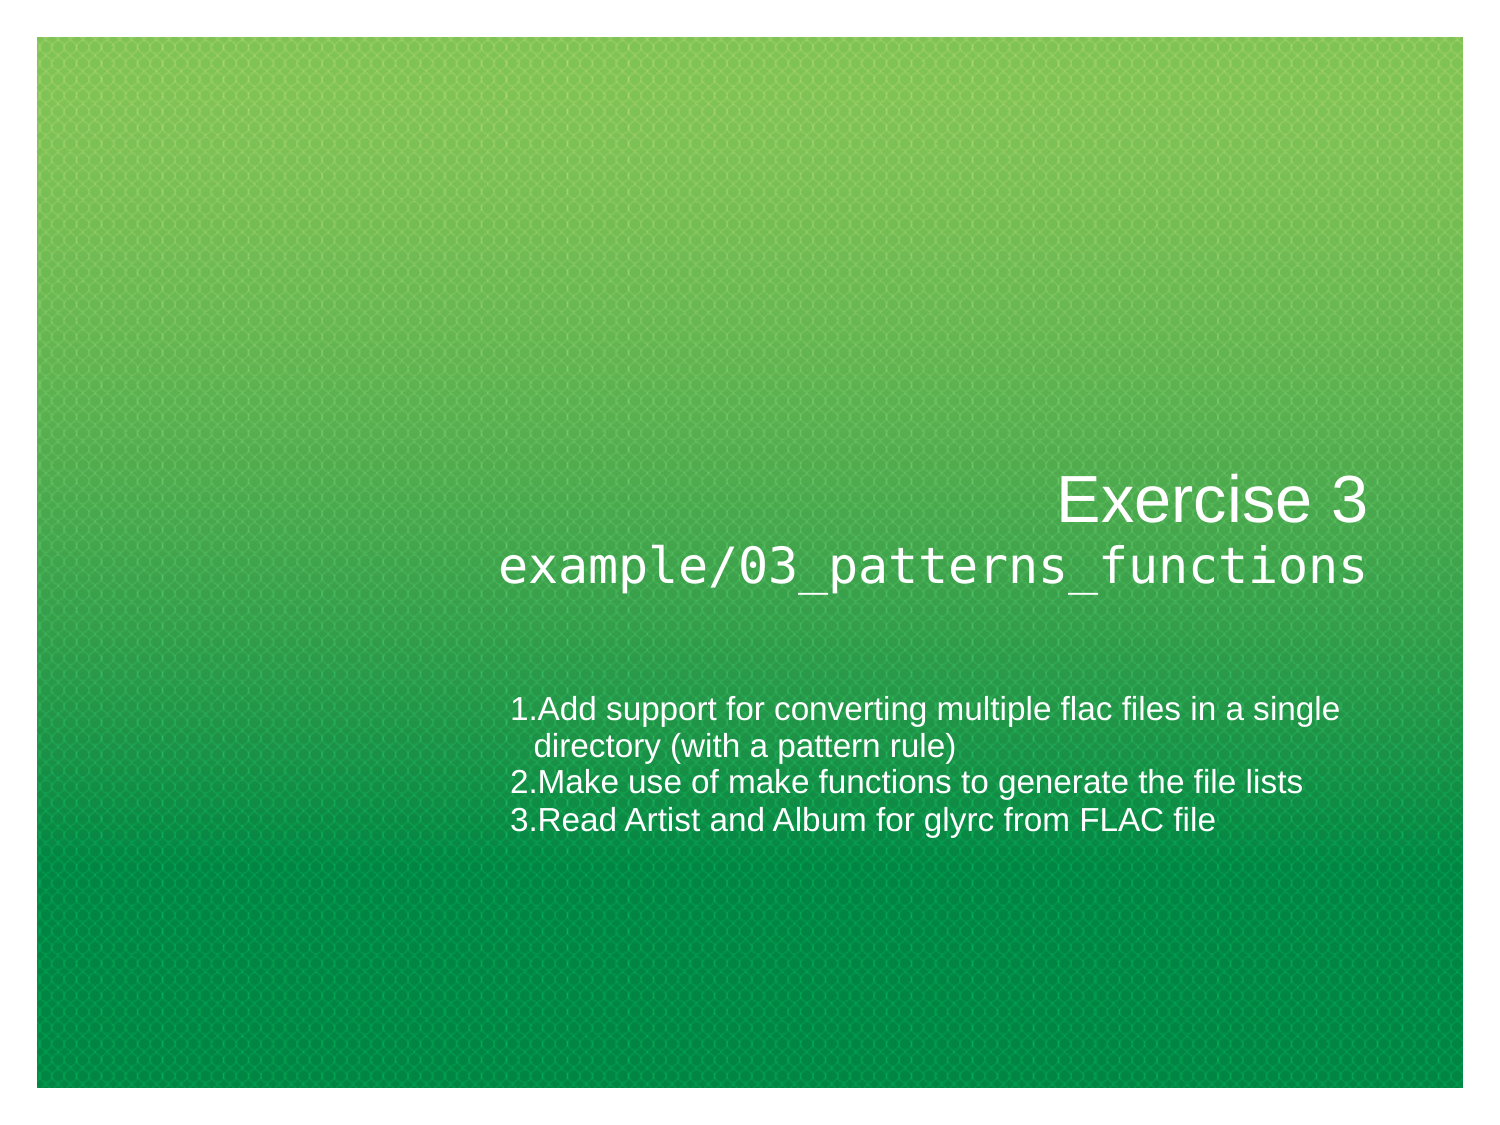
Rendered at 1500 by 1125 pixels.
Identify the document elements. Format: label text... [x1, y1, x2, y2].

picture [37, 37, 1463, 1088]
list Add support for converting multiple flac files in a single directory (with a pattern rule) Make use of make functions to generate the file lists Read Artist and Album for glyrc from FLAC file [510, 690, 1372, 946]
title Exercise 3 example/03_patterns_functions [135, 435, 1369, 623]
